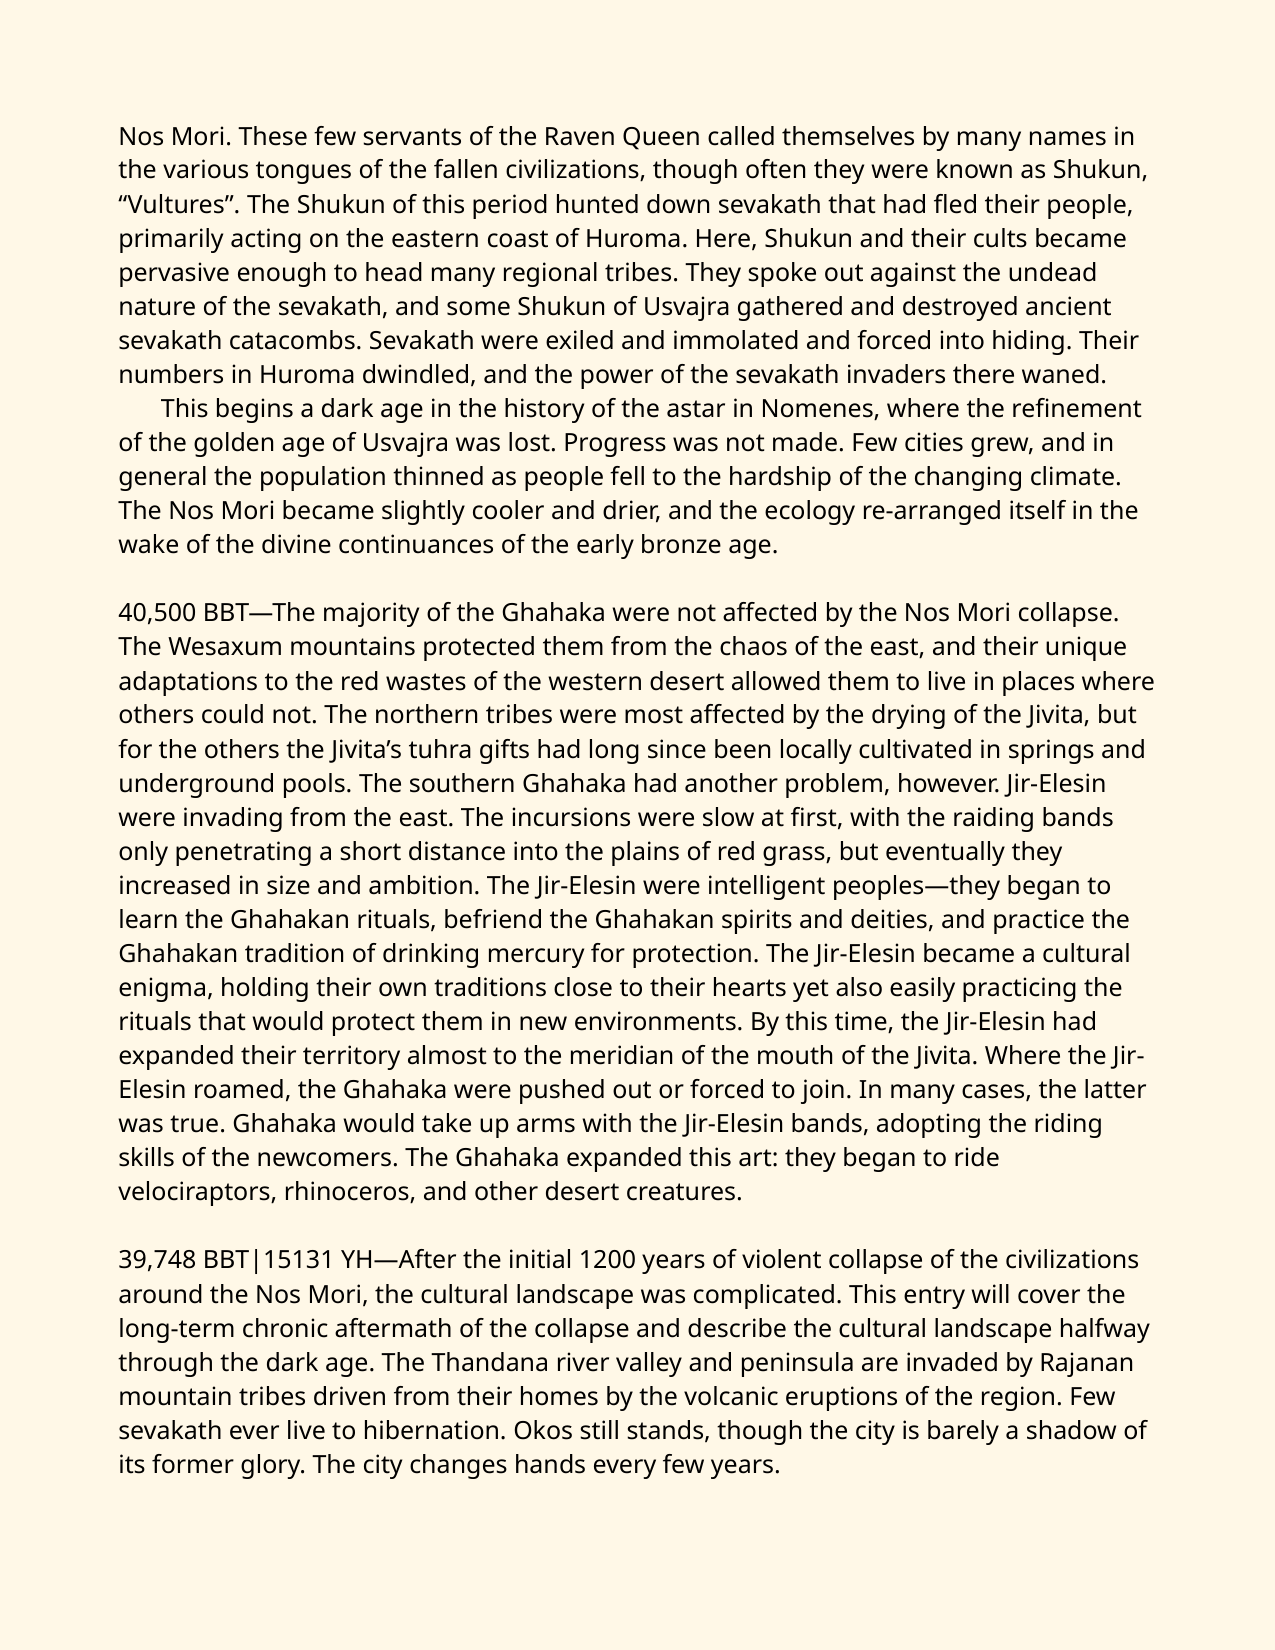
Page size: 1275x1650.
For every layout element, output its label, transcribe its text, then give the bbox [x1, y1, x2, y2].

text 39,748 BBT|15131 YH—After the initial 1200 years of violent collapse of the civilizations around the Nos Mori, the cultural landscape was complicated. This entry will cover the long-term chronic aftermath of the collapse and describe the cultural landscape halfway through the dark age. The Thandana river valley and peninsula are invaded by Rajanan mountain tribes driven from their homes by the volcanic eruptions of the region. Few sevakath ever live to hibernation. Okos still stands, though the city is barely a shadow of its former glory. The city changes hands every few years. [118, 1242, 1157, 1481]
text Nos Mori. These few servants of the Raven Queen called themselves by many names in the various tongues of the fallen civilizations, though often they were known as Shukun, “Vultures”. The Shukun of this period hunted down sevakath that had fled their people, primarily acting on the eastern coast of Huroma. Here, Shukun and their cults became pervasive enough to head many regional tribes. They spoke out against the undead nature of the sevakath, and some Shukun of Usvajra gathered and destroyed ancient sevakath catacombs. Sevakath were exiled and immolated and forced into hiding. Their numbers in Huroma dwindled, and the power of the sevakath invaders there waned. [118, 118, 1157, 391]
text 40,500 BBT—The majority of the Ghahaka were not affected by the Nos Mori collapse. The Wesaxum mountains protected them from the chaos of the east, and their unique adaptations to the red wastes of the western desert allowed them to live in places where others could not. The northern tribes were most affected by the drying of the Jivita, but for the others the Jivita’s tuhra gifts had long since been locally cultivated in springs and underground pools. The southern Ghahaka had another problem, however. Jir-Elesin were invading from the east. The incursions were slow at first, with the raiding bands only penetrating a short distance into the plains of red grass, but eventually they increased in size and ambition. The Jir-Elesin were intelligent peoples—they began to learn the Ghahakan rituals, befriend the Ghahakan spirits and deities, and practice the Ghahakan tradition of drinking mercury for protection. The Jir-Elesin became a cultural enigma, holding their own traditions close to their hearts yet also easily practicing the rituals that would protect them in new environments. By this time, the Jir-Elesin had expanded their territory almost to the meridian of the mouth of the Jivita. Where the Jir-Elesin roamed, the Ghahaka were pushed out or forced to join. In many cases, the latter was true. Ghahaka would take up arms with the Jir-Elesin bands, adopting the riding skills of the newcomers. The Ghahaka expanded this art: they began to ride velociraptors, rhinoceros, and other desert creatures. [118, 595, 1157, 1208]
text This begins a dark age in the history of the astar in Nomenes, where the refinement of the golden age of Usvajra was lost. Progress was not made. Few cities grew, and in general the population thinned as people fell to the hardship of the changing climate. The Nos Mori became slightly cooler and drier, and the ecology re-arranged itself in the wake of the divine continuances of the early bronze age. [118, 391, 1157, 561]
